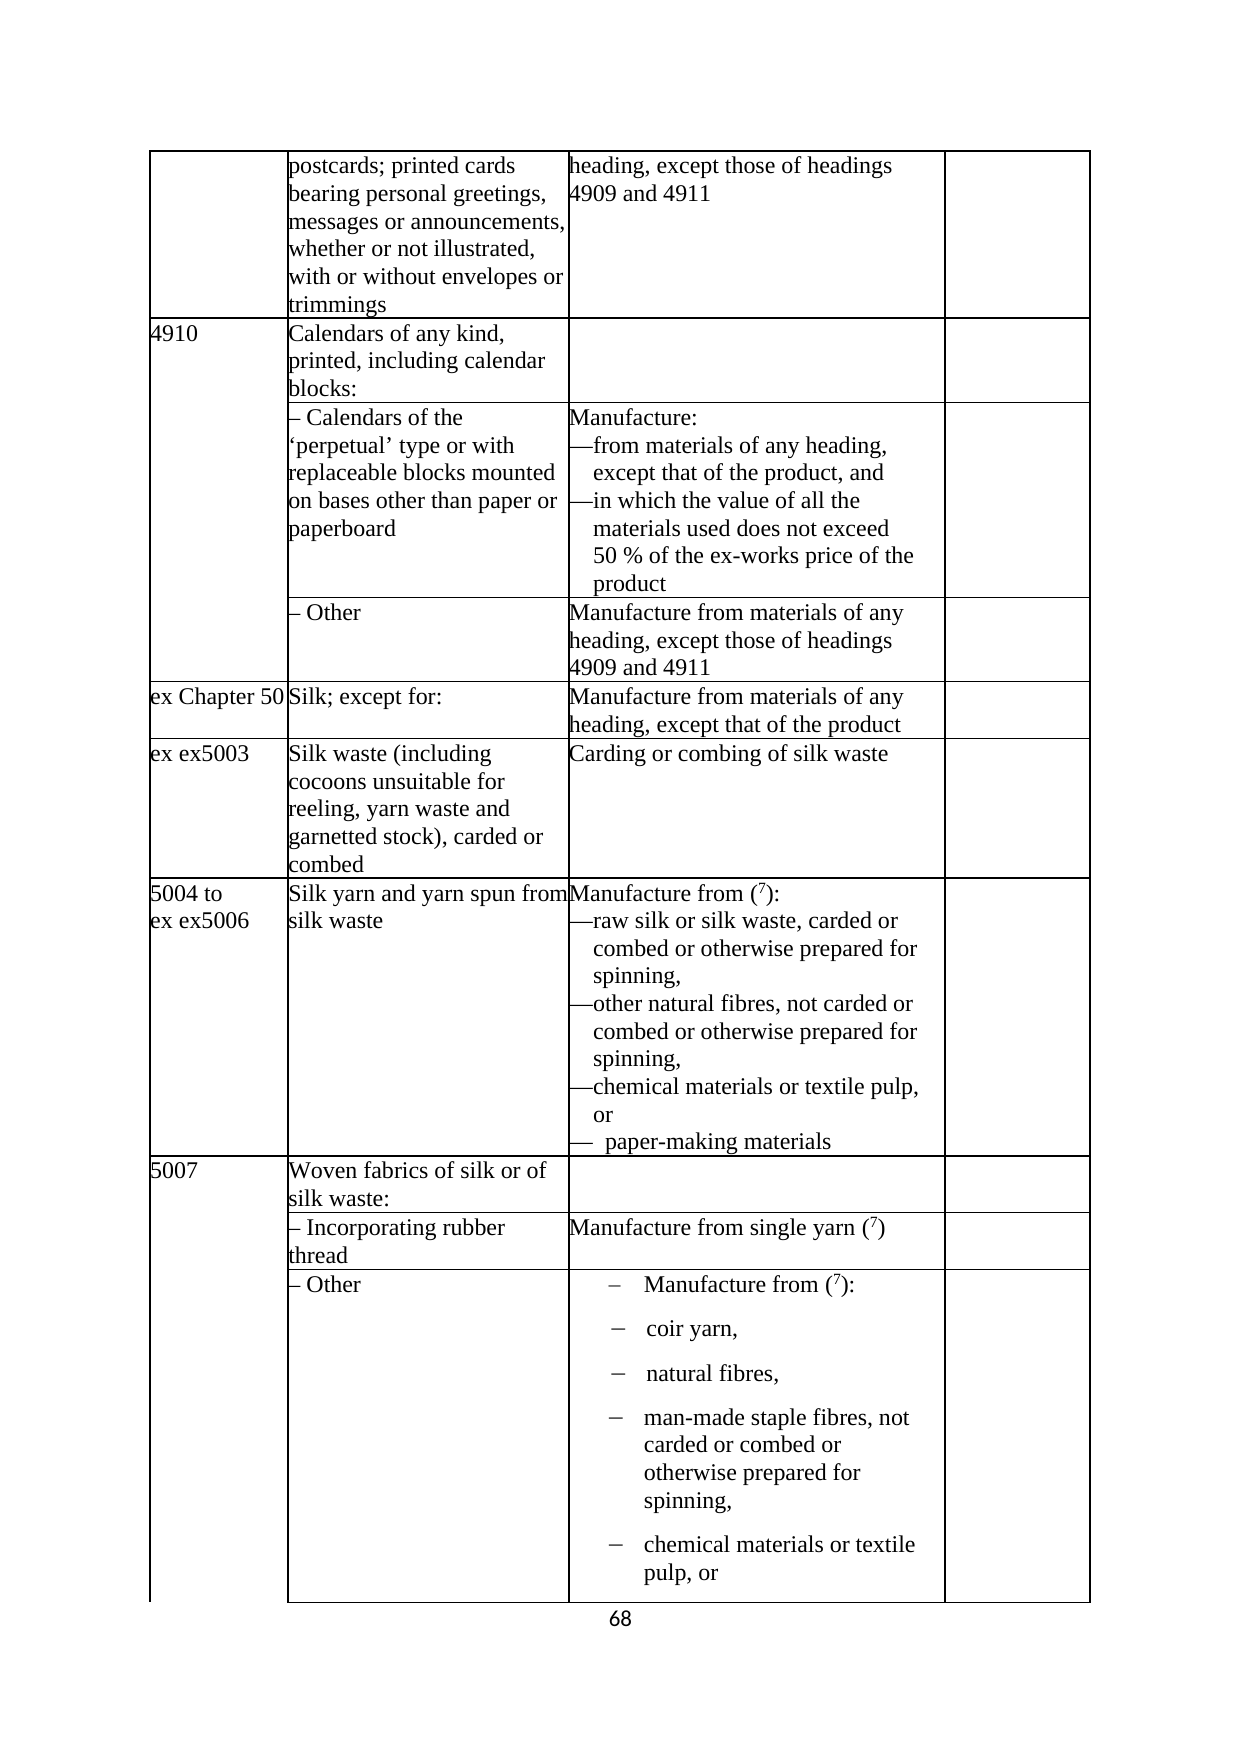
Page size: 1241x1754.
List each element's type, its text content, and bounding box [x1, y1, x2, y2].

table_cell Manufacture: [570, 403, 944, 596]
table_cell Silk yarn and yarn spun from silk waste [289, 879, 568, 1155]
table_header man-made staple fibres, not carded or combed or otherwise prepared for spinning, [570, 1403, 917, 1530]
table_cell [570, 1157, 944, 1212]
table_cell Silk; except for: [289, 682, 568, 738]
table_cell 5007 [151, 1157, 287, 1602]
table_header — [570, 486, 593, 596]
table_cell Manufacture from single yarn (7) [570, 1213, 944, 1268]
table_cell postcards; printed cards bearing personal greetings, messages or announcements, whether or not illustrated, with or without envelopes or trimmings [289, 152, 568, 317]
table_cell [946, 403, 1089, 596]
table_header — [570, 431, 593, 486]
table_cell Silk waste (including cocoons unsuitable for reeling, yarn waste and garnetted stock), carded or combed [289, 739, 568, 877]
table_cell Calendars of any kind, printed, including calendar blocks: [289, 319, 568, 402]
table_header — [570, 1072, 593, 1127]
table_cell Woven fabrics of silk or of silk waste: [289, 1157, 568, 1212]
table_cell [946, 598, 1089, 681]
table_header chemical materials or textile pulp, or [570, 1530, 923, 1602]
table_header natural fibres, [571, 1359, 944, 1403]
table_header from materials of any heading, except that of the product, and [593, 431, 944, 486]
table_cell – Other [289, 598, 568, 681]
table_cell 5004 to ex ex5006 [151, 879, 287, 1155]
table_header paper-making materials [605, 1127, 944, 1155]
table_cell Manufacture from materials of any heading, except those of headings 4909 and 4911 [570, 598, 944, 681]
table_cell – Other [289, 1270, 568, 1602]
table_cell [946, 319, 1089, 402]
table_header raw silk or silk waste, carded or combed or otherwise prepared for spinning, [593, 906, 944, 989]
table_header — [570, 1127, 605, 1155]
table_cell [946, 152, 1089, 317]
table_header chemical materials or textile pulp, or [593, 1072, 944, 1127]
table_cell [946, 879, 1089, 1155]
table_header — [570, 906, 593, 989]
table_cell [570, 319, 944, 402]
table_cell – Calendars of the ‘perpetual’ type or with replaceable blocks mounted on bases other than paper or paperboard [289, 403, 568, 596]
table_header in which the value of all the materials used does not exceed 50 % of the ex-works price of the product [593, 486, 944, 596]
table_cell ex Chapter 50 [151, 682, 287, 738]
table_cell ex ex5003 [151, 739, 287, 877]
table_cell Manufacture from materials of any heading, except that of the product [570, 682, 944, 738]
table_cell Manufacture from (7): [570, 1270, 944, 1602]
table_cell [151, 152, 287, 317]
table_cell heading, except those of headings 4909 and 4911 [570, 152, 944, 317]
table_cell 4910 [151, 319, 287, 681]
table_cell Carding or combing of silk waste [570, 739, 944, 877]
table_cell Manufacture from (7): [570, 879, 944, 1155]
table_cell [946, 1270, 1089, 1602]
table_header other natural fibres, not carded or combed or otherwise prepared for spinning, [593, 989, 944, 1072]
table_header — [570, 989, 593, 1072]
table_cell – Incorporating rubber thread [289, 1213, 568, 1268]
table_cell [946, 682, 1089, 738]
table_cell [946, 1213, 1089, 1268]
table_cell [946, 1157, 1089, 1212]
table_header coir yarn, [571, 1314, 944, 1358]
table_cell [946, 739, 1089, 877]
